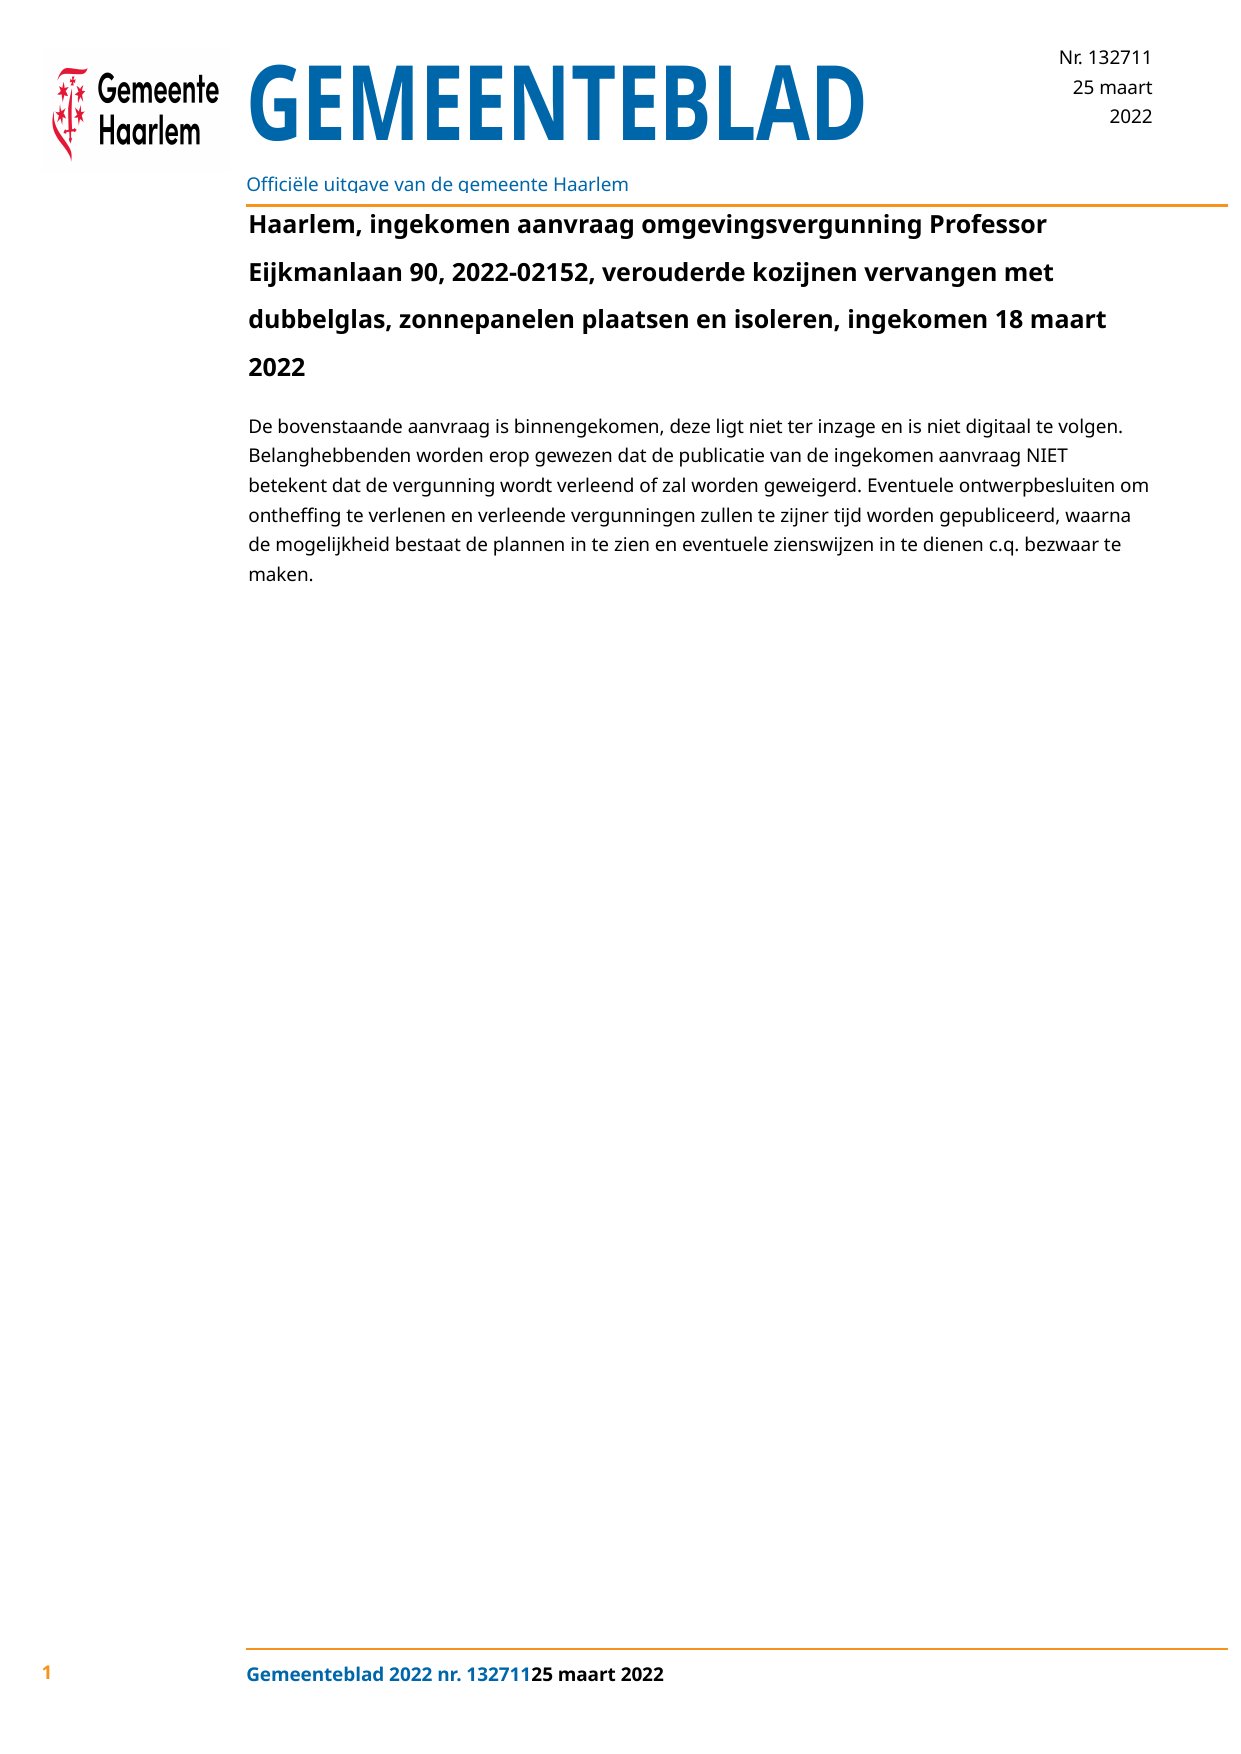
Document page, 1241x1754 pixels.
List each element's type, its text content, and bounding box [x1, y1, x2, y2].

text Haarlem, ingekomen aanvraag omgevingsvergunning Professor Eijkmanlaan 90, 2022-02152, verouderde kozijnen vervangen met dubbelglas, zonnepanelen plaatsen en isoleren, ingekomen 18 maart 2022 [248, 207, 1152, 384]
text De bovenstaande aanvraag is binnengekomen, deze ligt niet ter inzage en is niet digitaal te volgen. Belanghebbenden worden erop gewezen dat de publicatie van de ingekomen aanvraag NIET betekent dat de vergunning wordt verleend of zal worden geweigerd. Eventuele ontwerpbesluiten om ontheffing te verlenen en verleende vergunningen zullen te zijner tijd worden gepubliceerd, waarna de mogelijkheid bestaat de plannen in te zien en eventuele zienswijzen in te dienen c.q. bezwaar te maken. [248, 413, 1152, 587]
picture [41, 47, 231, 172]
